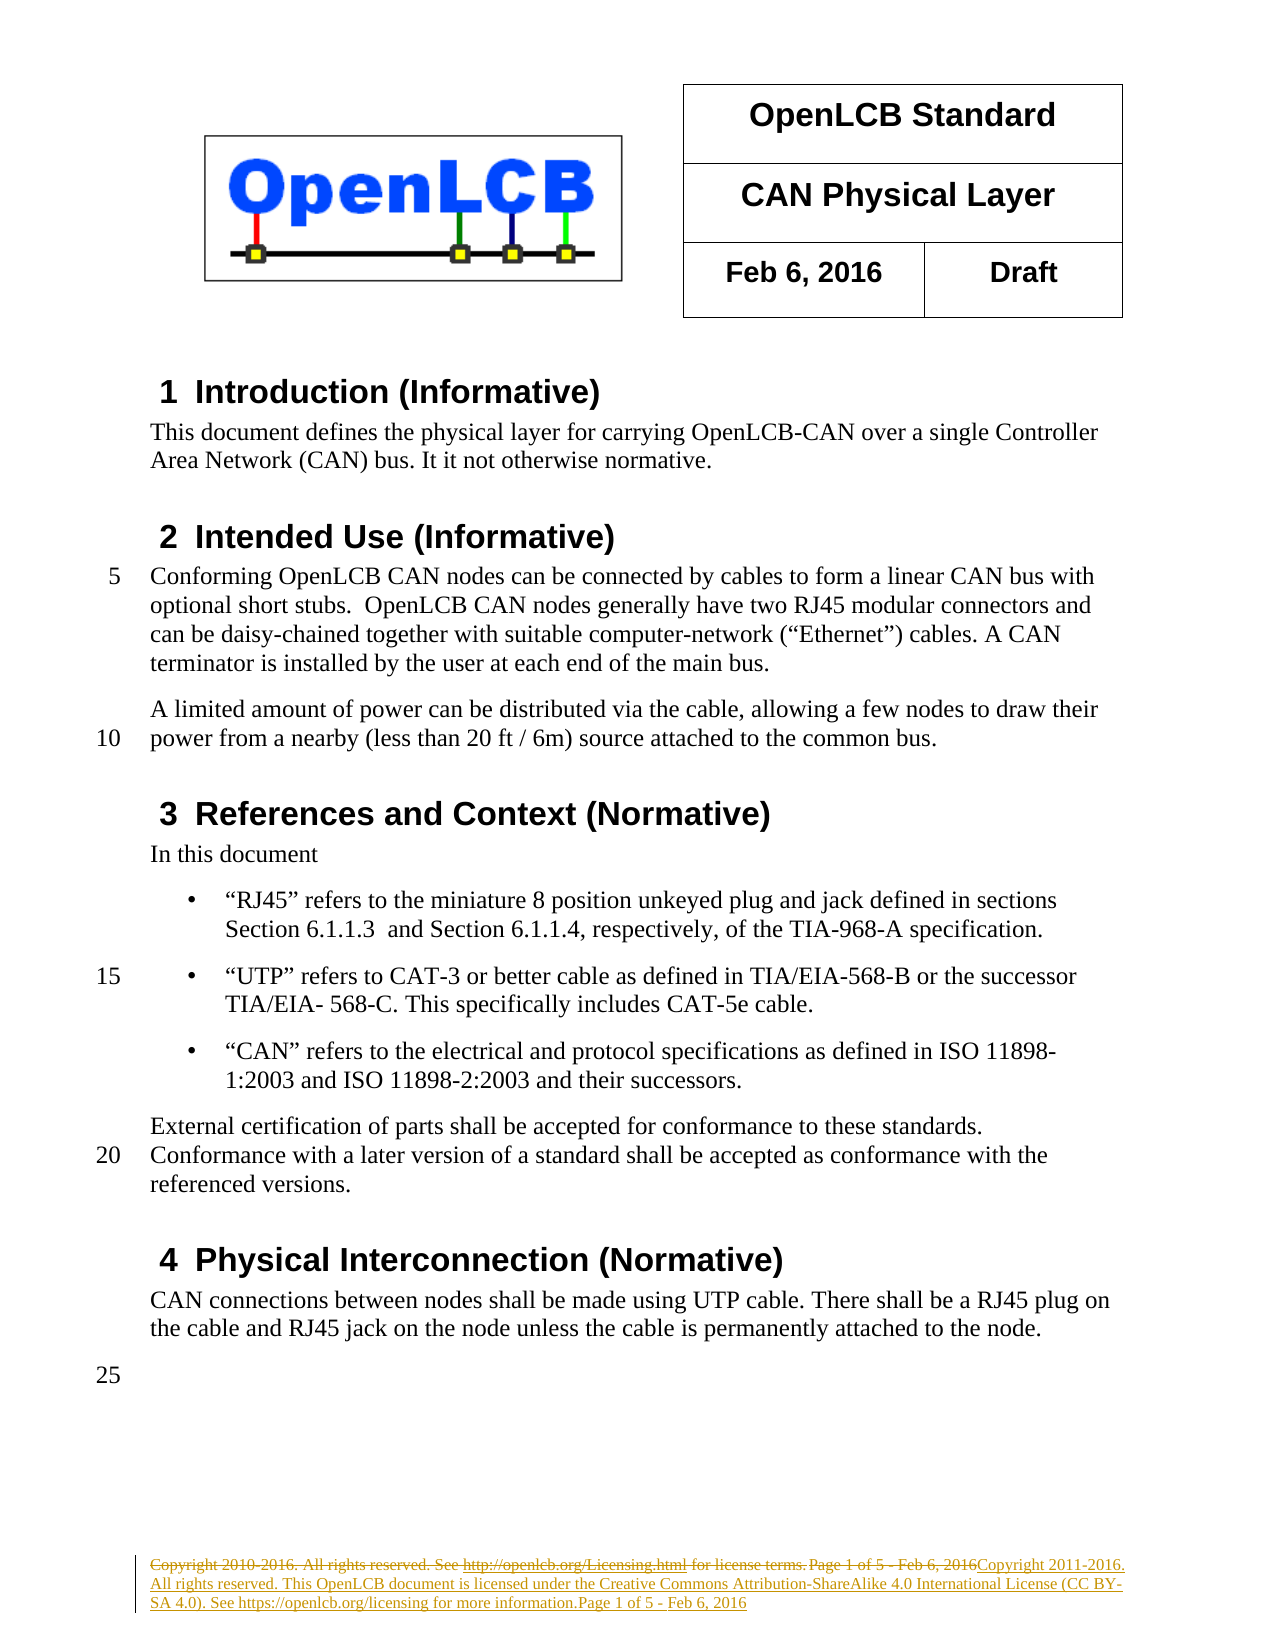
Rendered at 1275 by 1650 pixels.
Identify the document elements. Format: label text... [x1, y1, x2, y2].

subtitle Physical Interconnection (Normative) [150, 1240, 1125, 1278]
list “RJ45” refers to the miniature 8 position unkeyed plug and jack defined in sections Section 6.1.1.3 and Section 6.1.1.4, respectively, of the TIA-968-A specification. [187, 886, 1125, 943]
list “UTP” refers to CAT-3 or better cable as defined in TIA/EIA-568-B or the successor TIA/EIA- 568-C. This specifically includes CAT-5e cable. [187, 961, 1125, 1018]
text A limited amount of power can be distributed via the cable, allowing a few nodes to draw their power from a nearby (less than 20 ft / 6m) source attached to the common bus. [150, 694, 1125, 752]
text In this document [150, 839, 1125, 868]
subtitle References and Context (Normative) [150, 794, 1125, 833]
subtitle Introduction (Informative) [150, 372, 1125, 410]
subtitle Intended Use (Informative) [150, 517, 1125, 555]
text CAN connections between nodes shall be made using UTP cable. There shall be a RJ45 plug on the cable and RJ45 jack on the node unless the cable is permanently attached to the node. [150, 1285, 1125, 1342]
text External certification of parts shall be accepted for conformance to these standards. Conformance with a later version of a standard shall be accepted as conformance with the referenced versions. [150, 1111, 1125, 1197]
picture [203, 134, 624, 283]
text This document defines the physical layer for carrying OpenLCB-CAN over a single Controller Area Network (CAN) bus. It it not otherwise normative. [150, 417, 1125, 474]
list “CAN” refers to the electrical and protocol specifications as defined in ISO 11898-1:2003 and ISO 11898-2:2003 and their successors. [187, 1036, 1125, 1093]
text Conforming OpenLCB CAN nodes can be connected by cables to form a linear CAN bus with optional short stubs. OpenLCB CAN nodes generally have two RJ45 modular connectors and can be daisy-chained together with suitable computer-network (“Ethernet”) cables. A CAN terminator is installed by the user at each end of the main bus. [150, 561, 1125, 676]
